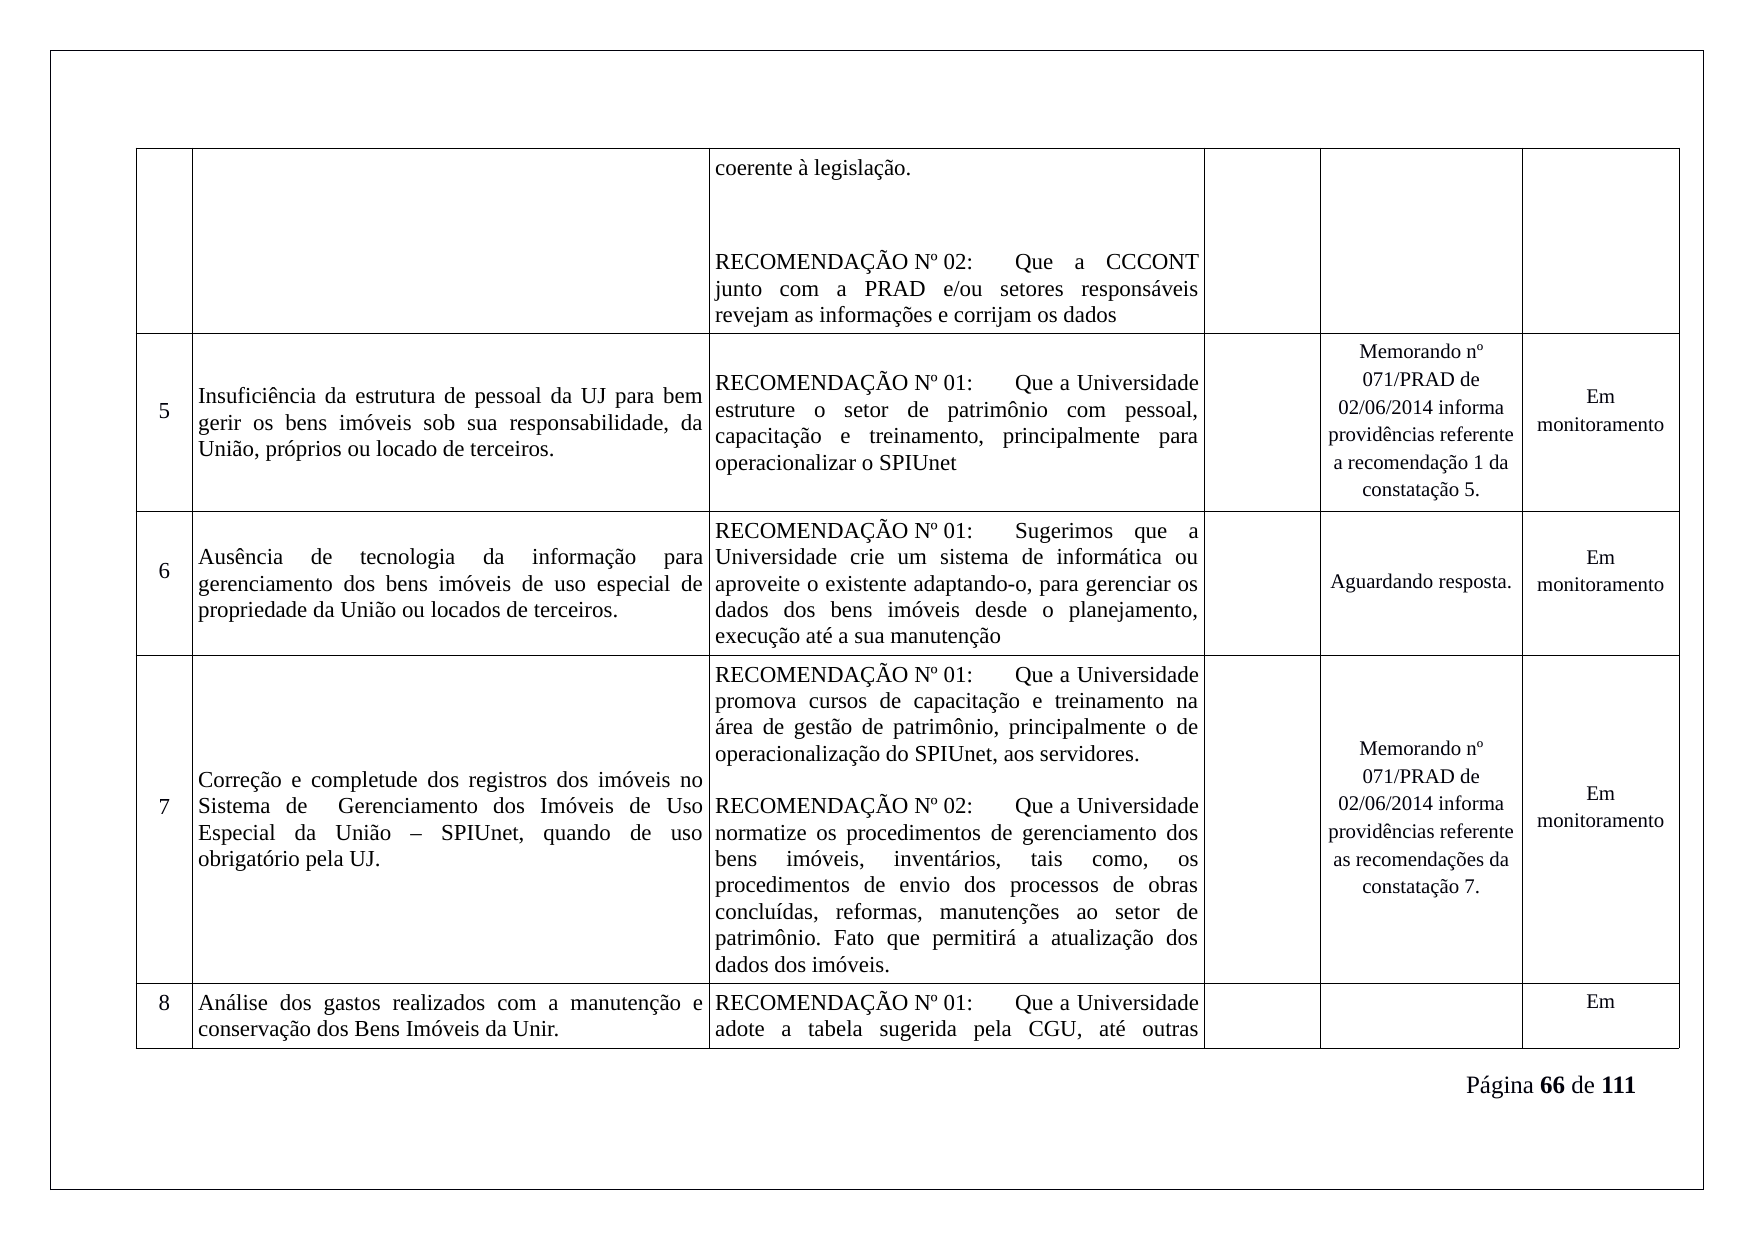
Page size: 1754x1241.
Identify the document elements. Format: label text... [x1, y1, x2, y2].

table_cell RECOMENDAÇÃO Nº 01: Que a Universidade estruture o setor de patrimônio com pessoal, capacitação e treinamento, principalmente para operacionalizar o SPIUnet [710, 334, 1204, 511]
table_cell Aguardando resposta. [1321, 512, 1522, 654]
table_cell [1321, 984, 1522, 1047]
table_cell [1205, 984, 1320, 1047]
table_cell coerente à legislação. RECOMENDAÇÃO Nº 02: Que a CCCONT junto com a PRAD e/ou setores responsáveis revejam as informações e corrijam os dados [710, 149, 1204, 333]
table_cell [193, 149, 709, 333]
table_cell Em [1523, 984, 1679, 1047]
table_cell Correção e completude dos registros dos imóveis no Sistema de Gerenciamento dos Imóveis de Uso Especial da União – SPIUnet, quando de uso obrigatório pela UJ. [193, 656, 709, 983]
table_cell [1205, 149, 1320, 333]
table_cell [1205, 512, 1320, 654]
table_cell [137, 149, 192, 333]
table_cell RECOMENDAÇÃO Nº 01: Que a Universidade adote a tabela sugerida pela CGU, até outras [710, 984, 1204, 1047]
table_cell Em monitoramento [1523, 656, 1679, 983]
table_cell Ausência de tecnologia da informação para gerenciamento dos bens imóveis de uso especial de propriedade da União ou locados de terceiros. [193, 512, 709, 654]
table_cell Memorando nº 071/PRAD de 02/06/2014 informa providências referente a recomendação 1 da constatação 5. [1321, 334, 1522, 511]
table_cell Em monitoramento [1523, 334, 1679, 511]
table_cell [1205, 656, 1320, 983]
table_cell RECOMENDAÇÃO Nº 01: Sugerimos que a Universidade crie um sistema de informática ou aproveite o existente adaptando-o, para gerenciar os dados dos bens imóveis desde o planejamento, execução até a sua manutenção [710, 512, 1204, 654]
table_cell 6 [137, 512, 192, 654]
table_cell Insuficiência da estrutura de pessoal da UJ para bem gerir os bens imóveis sob sua responsabilidade, da União, próprios ou locado de terceiros. [193, 334, 709, 511]
table_cell 7 [137, 656, 192, 983]
table_cell Análise dos gastos realizados com a manutenção e conservação dos Bens Imóveis da Unir. [193, 984, 709, 1047]
table_cell RECOMENDAÇÃO Nº 01: Que a Universidade promova cursos de capacitação e treinamento na área de gestão de patrimônio, principalmente o de operacionalização do SPIUnet, aos servidores. RECOMENDAÇÃO Nº 02: Que a Universidade normatize os procedimentos de gerenciamento dos bens imóveis, inventários, tais como, os procedimentos de envio dos processos de obras concluídas, reformas, manutenções ao setor de patrimônio. Fato que permitirá a atualização dos dados dos imóveis. [710, 656, 1204, 983]
table_cell Em monitoramento [1523, 512, 1679, 654]
table_cell [1205, 334, 1320, 511]
table_cell 8 [137, 984, 192, 1047]
table_cell [1321, 149, 1522, 333]
table_cell 5 [137, 334, 192, 511]
table_cell [1523, 149, 1679, 333]
table_cell Memorando nº 071/PRAD de 02/06/2014 informa providências referente as recomendações da constatação 7. [1321, 656, 1522, 983]
